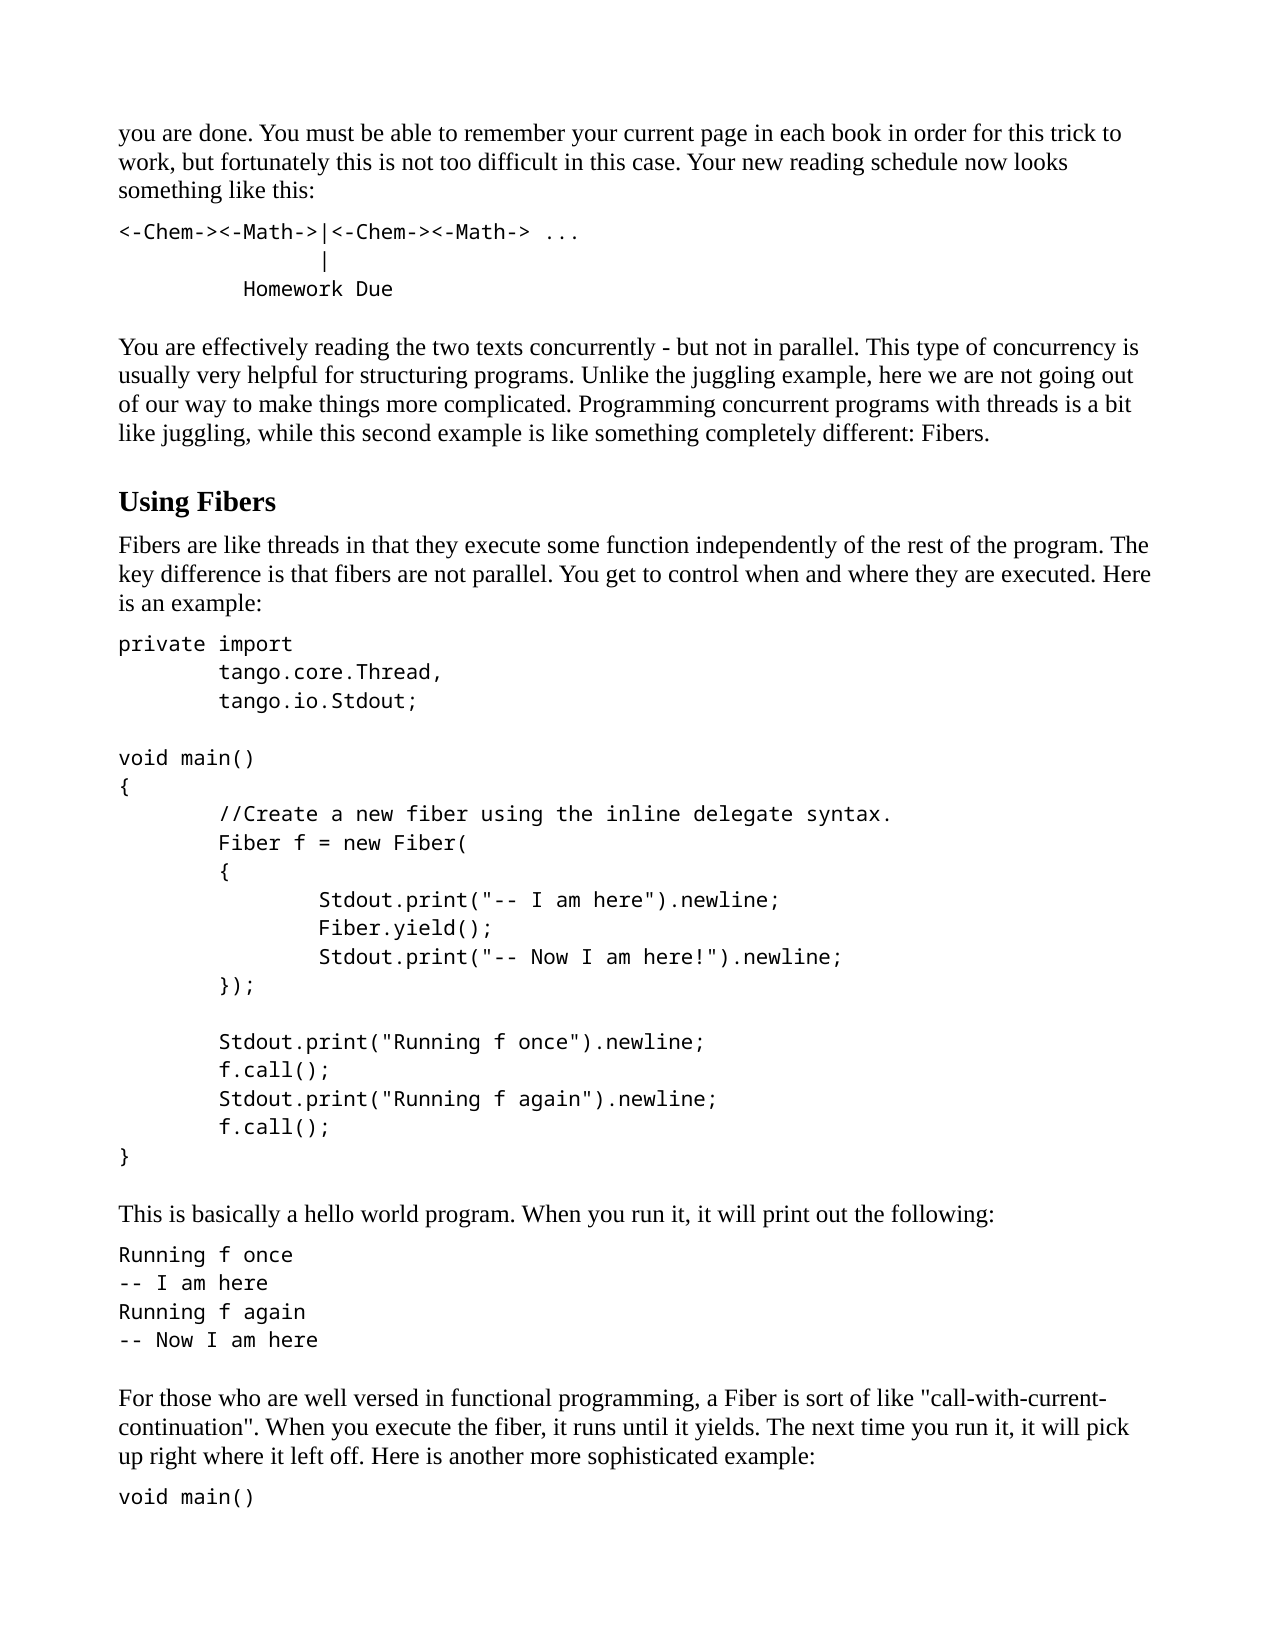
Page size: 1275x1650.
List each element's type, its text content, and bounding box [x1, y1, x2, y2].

text tango.core.Thread, [118, 657, 1157, 686]
text void main() [118, 743, 1157, 771]
text Fibers are like threads in that they execute some function independently of the rest of the program. The key difference is that fibers are not parallel. You get to control when and where they are executed. Here is an example: [118, 530, 1157, 616]
text For those who are well versed in functional programming, a Fiber is sort of like "call-with-current-continuation". When you execute the fiber, it runs until it yields. The next time you run it, it will pick up right where it left off. Here is another more sophisticated example: [118, 1383, 1157, 1469]
text Stdout.print("-- Now I am here!").newline; [118, 942, 1157, 970]
text You are effectively reading the two texts concurrently - but not in parallel. This type of concurrency is usually very helpful for structuring programs. Unlike the juggling example, here we are not going out of our way to make things more complicated. Programming concurrent programs with threads is a bit like juggling, while this second example is like something completely different: Fibers. [118, 332, 1157, 447]
text f.call(); [118, 1112, 1157, 1141]
text This is basically a hello world program. When you run it, it will print out the following: [118, 1199, 1157, 1227]
text { [118, 771, 1157, 799]
text { [118, 856, 1157, 885]
text private import [118, 629, 1157, 657]
text Fiber.yield(); [118, 913, 1157, 942]
text -- I am here [118, 1268, 1157, 1297]
text Running f once [118, 1240, 1157, 1268]
text Running f again [118, 1297, 1157, 1325]
text Stdout.print("Running f again").newline; [118, 1084, 1157, 1112]
text //Create a new fiber using the inline delegate syntax. [118, 799, 1157, 828]
text tango.io.Stdout; [118, 686, 1157, 714]
text Stdout.print("Running f once").newline; [118, 1027, 1157, 1056]
text }); [118, 970, 1157, 999]
text Fiber f = new Fiber( [118, 828, 1157, 856]
text Homework Due [118, 274, 1157, 302]
text | [118, 245, 1157, 274]
text <-Chem-><-Math->|<-Chem-><-Math-> ... [118, 217, 1157, 245]
text -- Now I am here [118, 1325, 1157, 1354]
text you are done. You must be able to remember your current page in each book in order for this trick to work, but fortunately this is not too difficult in this case. Your new reading schedule now looks something like this: [118, 118, 1157, 204]
text f.call(); [118, 1056, 1157, 1084]
text void main() [118, 1482, 1157, 1510]
text Stdout.print("-- I am here").newline; [118, 885, 1157, 913]
subtitle Using Fibers [118, 484, 1157, 518]
text } [118, 1141, 1157, 1169]
